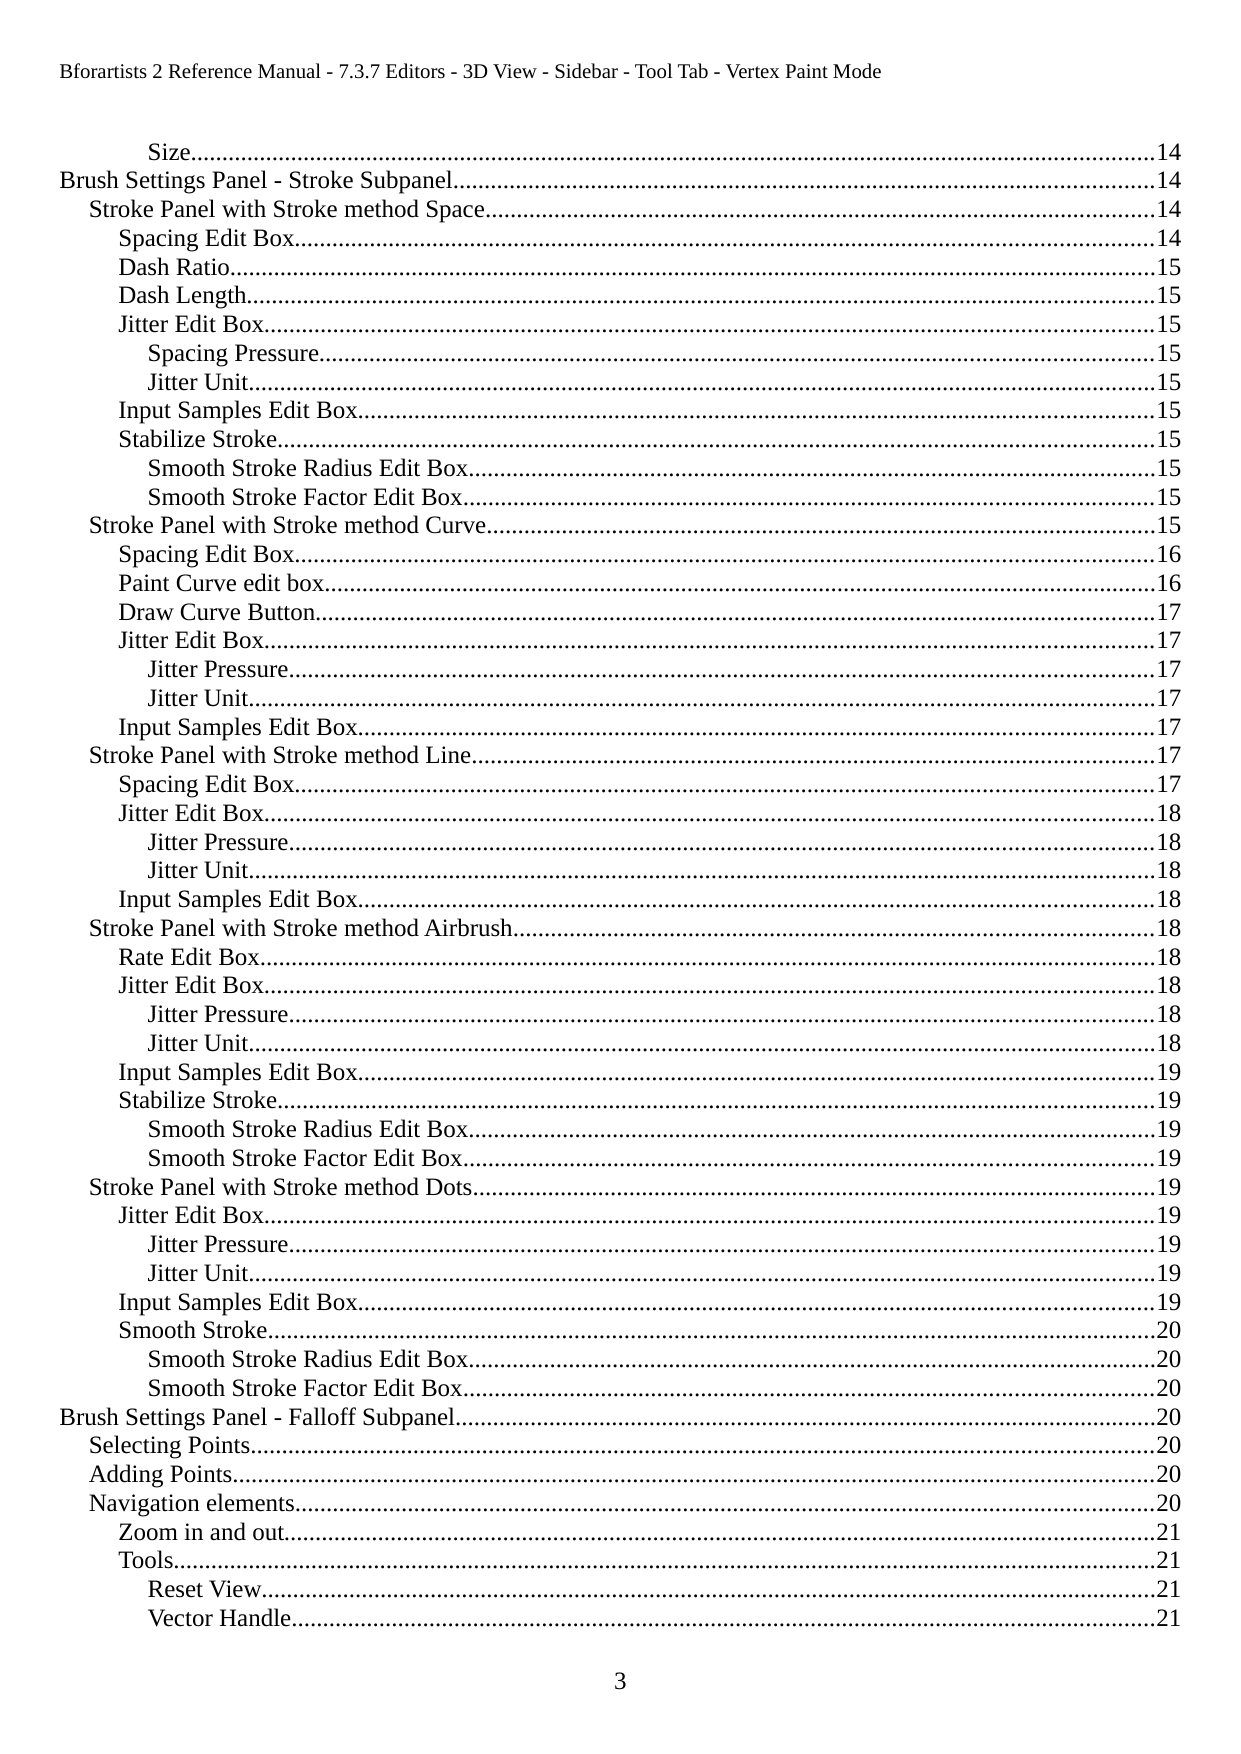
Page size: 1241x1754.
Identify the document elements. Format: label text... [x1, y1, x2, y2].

text Jitter Pressure 17 [147, 654, 1181, 683]
text Smooth Stroke Radius Edit Box 15 [147, 453, 1181, 482]
text Dash Ratio 15 [118, 252, 1181, 280]
text Jitter Unit 18 [147, 855, 1181, 884]
text Jitter Edit Box 18 [118, 970, 1181, 999]
text Smooth Stroke Factor Edit Box 20 [147, 1373, 1181, 1402]
text Stroke Panel with Stroke method Curve 15 [88, 510, 1181, 539]
text Zoom in and out 21 [118, 1517, 1181, 1545]
text Input Samples Edit Box 15 [118, 395, 1181, 424]
text Stroke Panel with Stroke method Space 14 [88, 194, 1181, 223]
text Stroke Panel with Stroke method Airbrush 18 [88, 913, 1181, 942]
text Smooth Stroke Radius Edit Box 19 [147, 1114, 1181, 1143]
text Jitter Edit Box 18 [118, 798, 1181, 827]
text Jitter Unit 17 [147, 683, 1181, 712]
text Input Samples Edit Box 18 [118, 884, 1181, 913]
text Jitter Unit 15 [147, 367, 1181, 395]
text Selecting Points 20 [88, 1430, 1181, 1459]
text Paint Curve edit box 16 [118, 568, 1181, 597]
text Jitter Edit Box 19 [118, 1200, 1181, 1229]
text Tools 21 [118, 1545, 1181, 1574]
text Dash Length 15 [118, 280, 1181, 309]
text Adding Points 20 [88, 1459, 1181, 1488]
text Stroke Panel with Stroke method Dots 19 [88, 1172, 1181, 1200]
text Smooth Stroke Factor Edit Box 19 [147, 1143, 1181, 1172]
text Input Samples Edit Box 17 [118, 712, 1181, 740]
text Brush Settings Panel - Falloff Subpanel 20 [59, 1402, 1181, 1430]
text Rate Edit Box 18 [118, 942, 1181, 970]
text Brush Settings Panel - Stroke Subpanel 14 [59, 165, 1181, 194]
text Draw Curve Button 17 [118, 597, 1181, 625]
text Spacing Edit Box 16 [118, 539, 1181, 568]
text Vector Handle 21 [147, 1603, 1181, 1632]
text Jitter Pressure 19 [147, 1229, 1181, 1258]
text Jitter Edit Box 15 [118, 309, 1181, 338]
text Spacing Pressure 15 [147, 338, 1181, 367]
text Jitter Unit 19 [147, 1258, 1181, 1287]
text Navigation elements 20 [88, 1488, 1181, 1517]
text Input Samples Edit Box 19 [118, 1287, 1181, 1315]
text Stabilize Stroke 15 [118, 424, 1181, 453]
text Reset View 21 [147, 1574, 1181, 1603]
text Smooth Stroke 20 [118, 1315, 1181, 1344]
text Smooth Stroke Factor Edit Box 15 [147, 482, 1181, 510]
text Smooth Stroke Radius Edit Box 20 [147, 1344, 1181, 1373]
text Input Samples Edit Box 19 [118, 1057, 1181, 1085]
text Spacing Edit Box 14 [118, 223, 1181, 252]
text Jitter Unit 18 [147, 1028, 1181, 1057]
text Jitter Pressure 18 [147, 999, 1181, 1028]
text Jitter Pressure 18 [147, 827, 1181, 855]
text Stroke Panel with Stroke method Line 17 [88, 740, 1181, 769]
text Spacing Edit Box 17 [118, 769, 1181, 798]
text Size 14 [147, 137, 1181, 165]
text Stabilize Stroke 19 [118, 1085, 1181, 1114]
text Jitter Edit Box 17 [118, 625, 1181, 654]
